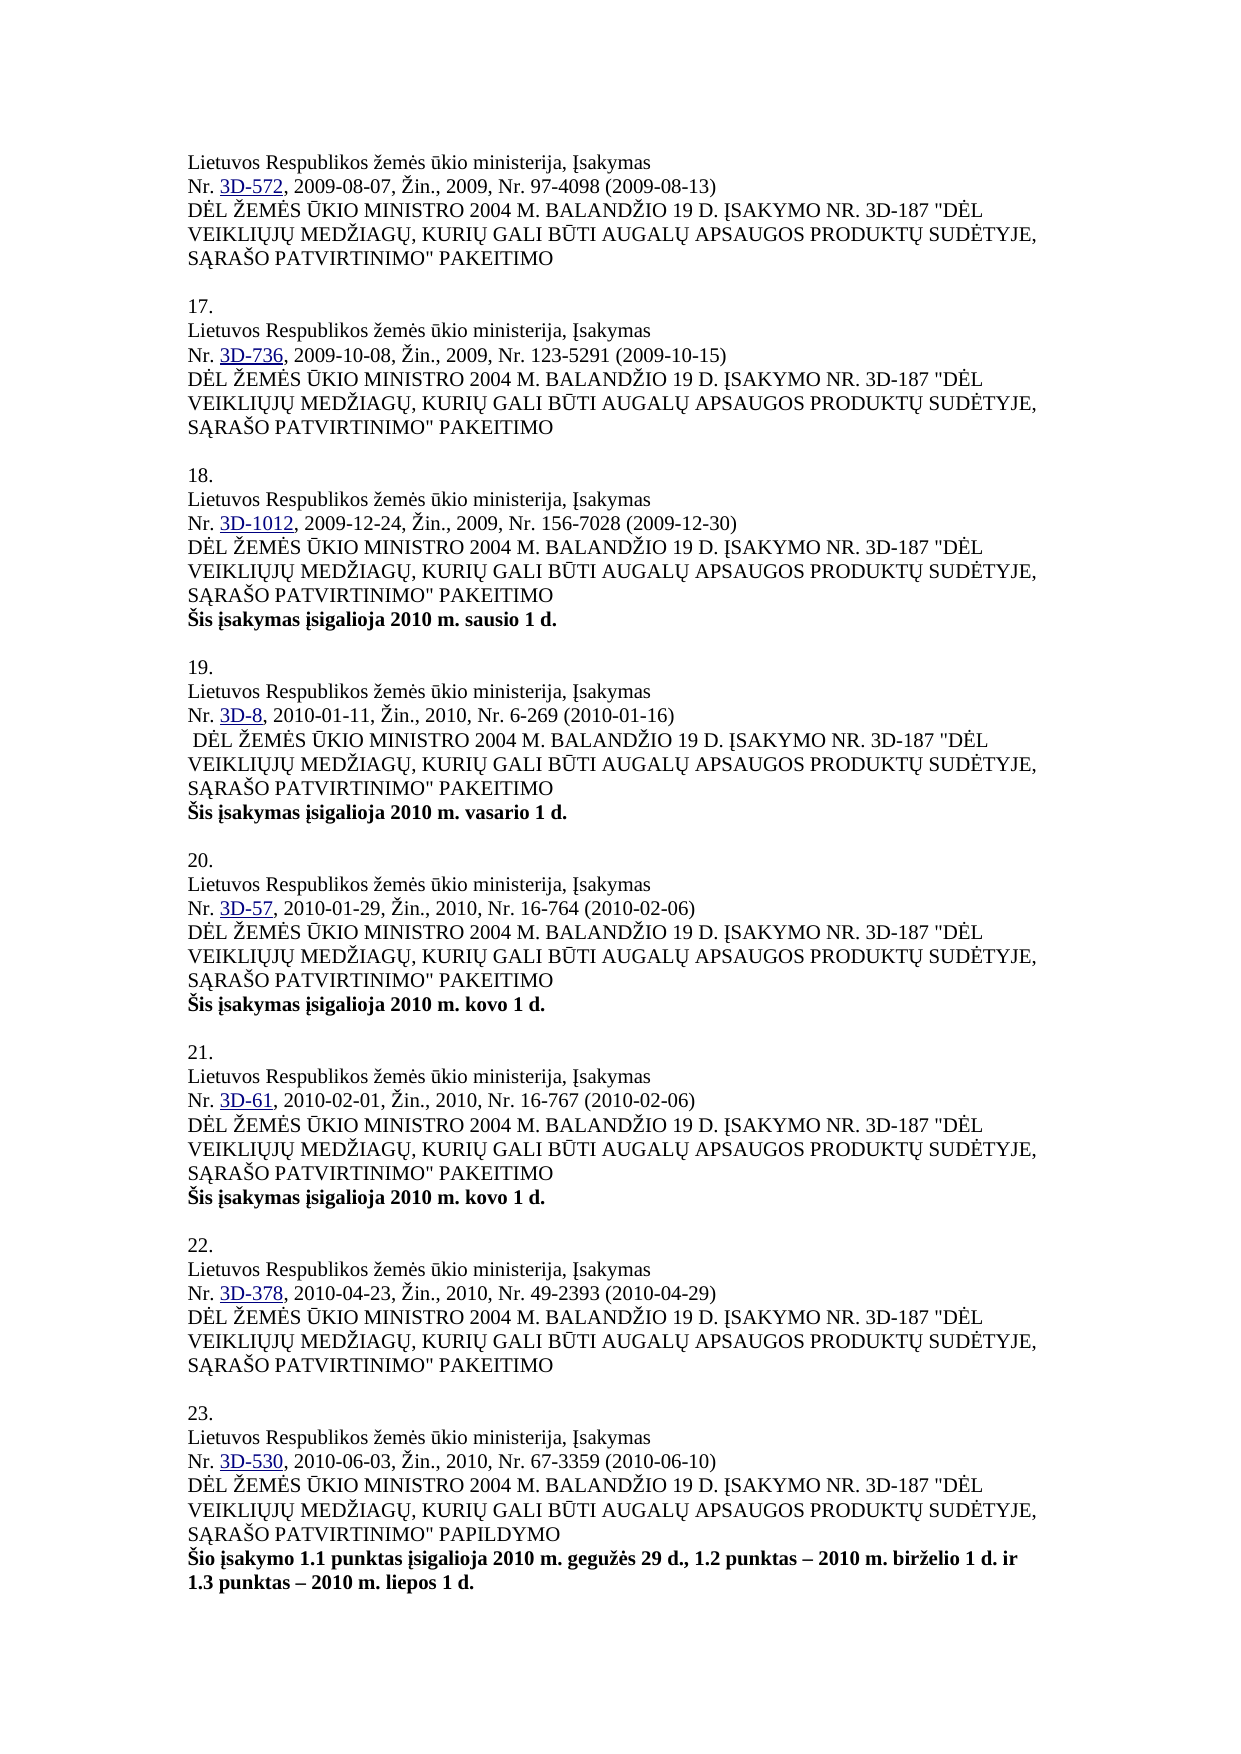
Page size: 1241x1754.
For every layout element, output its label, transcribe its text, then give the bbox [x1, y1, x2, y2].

text Nr. 3D-1012, 2009-12-24, Žin., 2009, Nr. 156-7028 (2009-12-30) [187, 511, 1053, 535]
text Nr. 3D-530, 2010-06-03, Žin., 2010, Nr. 67-3359 (2010-06-10) [187, 1449, 1053, 1473]
text 17. [187, 294, 1053, 318]
text DĖL ŽEMĖS ŪKIO MINISTRO 2004 M. BALANDŽIO 19 D. ĮSAKYMO NR. 3D-187 "DĖL VEIKLIŲJŲ MEDŽIAGŲ, KURIŲ GALI BŪTI AUGALŲ APSAUGOS PRODUKTŲ SUDĖTYJE, SĄRAŠO PATVIRTINIMO" PAKEITIMO [187, 1112, 1053, 1185]
text 19. [187, 655, 1053, 679]
text Nr. 3D-572, 2009-08-07, Žin., 2009, Nr. 97-4098 (2009-08-13) [187, 174, 1053, 198]
text 21. [187, 1040, 1053, 1064]
text Lietuvos Respublikos žemės ūkio ministerija, Įsakymas [187, 679, 1053, 703]
text Lietuvos Respublikos žemės ūkio ministerija, Įsakymas [187, 1257, 1053, 1281]
text Lietuvos Respublikos žemės ūkio ministerija, Įsakymas [187, 150, 1053, 174]
text Šio įsakymo 1.1 punktas įsigalioja 2010 m. gegužės 29 d., 1.2 punktas – 2010 m. birželio 1 d. ir 1.3 punktas – 2010 m. liepos 1 d. [187, 1546, 1053, 1594]
text DĖL ŽEMĖS ŪKIO MINISTRO 2004 M. BALANDŽIO 19 D. ĮSAKYMO NR. 3D-187 "DĖL VEIKLIŲJŲ MEDŽIAGŲ, KURIŲ GALI BŪTI AUGALŲ APSAUGOS PRODUKTŲ SUDĖTYJE, SĄRAŠO PATVIRTINIMO" PAKEITIMO [187, 535, 1053, 607]
text Šis įsakymas įsigalioja 2010 m. vasario 1 d. [187, 800, 1053, 824]
text DĖL ŽEMĖS ŪKIO MINISTRO 2004 M. BALANDŽIO 19 D. ĮSAKYMO NR. 3D-187 "DĖL VEIKLIŲJŲ MEDŽIAGŲ, KURIŲ GALI BŪTI AUGALŲ APSAUGOS PRODUKTŲ SUDĖTYJE, SĄRAŠO PATVIRTINIMO" PAKEITIMO [187, 727, 1053, 800]
text Nr. 3D-736, 2009-10-08, Žin., 2009, Nr. 123-5291 (2009-10-15) [187, 342, 1053, 367]
text Šis įsakymas įsigalioja 2010 m. sausio 1 d. [187, 607, 1053, 631]
text 22. [187, 1233, 1053, 1257]
text DĖL ŽEMĖS ŪKIO MINISTRO 2004 M. BALANDŽIO 19 D. ĮSAKYMO NR. 3D-187 "DĖL VEIKLIŲJŲ MEDŽIAGŲ, KURIŲ GALI BŪTI AUGALŲ APSAUGOS PRODUKTŲ SUDĖTYJE, SĄRAŠO PATVIRTINIMO" PAPILDYMO [187, 1473, 1053, 1546]
text DĖL ŽEMĖS ŪKIO MINISTRO 2004 M. BALANDŽIO 19 D. ĮSAKYMO NR. 3D-187 "DĖL VEIKLIŲJŲ MEDŽIAGŲ, KURIŲ GALI BŪTI AUGALŲ APSAUGOS PRODUKTŲ SUDĖTYJE, SĄRAŠO PATVIRTINIMO" PAKEITIMO [187, 198, 1053, 270]
text Lietuvos Respublikos žemės ūkio ministerija, Įsakymas [187, 1425, 1053, 1449]
text 23. [187, 1401, 1053, 1425]
text Lietuvos Respublikos žemės ūkio ministerija, Įsakymas [187, 872, 1053, 896]
text Šis įsakymas įsigalioja 2010 m. kovo 1 d. [187, 1185, 1053, 1209]
text 20. [187, 848, 1053, 872]
text Šis įsakymas įsigalioja 2010 m. kovo 1 d. [187, 992, 1053, 1016]
text Lietuvos Respublikos žemės ūkio ministerija, Įsakymas [187, 487, 1053, 511]
text Nr. 3D-61, 2010-02-01, Žin., 2010, Nr. 16-767 (2010-02-06) [187, 1088, 1053, 1112]
text Nr. 3D-8, 2010-01-11, Žin., 2010, Nr. 6-269 (2010-01-16) [187, 703, 1053, 727]
text DĖL ŽEMĖS ŪKIO MINISTRO 2004 M. BALANDŽIO 19 D. ĮSAKYMO NR. 3D-187 "DĖL VEIKLIŲJŲ MEDŽIAGŲ, KURIŲ GALI BŪTI AUGALŲ APSAUGOS PRODUKTŲ SUDĖTYJE, SĄRAŠO PATVIRTINIMO" PAKEITIMO [187, 920, 1053, 992]
text Nr. 3D-378, 2010-04-23, Žin., 2010, Nr. 49-2393 (2010-04-29) [187, 1281, 1053, 1305]
text DĖL ŽEMĖS ŪKIO MINISTRO 2004 M. BALANDŽIO 19 D. ĮSAKYMO NR. 3D-187 "DĖL VEIKLIŲJŲ MEDŽIAGŲ, KURIŲ GALI BŪTI AUGALŲ APSAUGOS PRODUKTŲ SUDĖTYJE, SĄRAŠO PATVIRTINIMO" PAKEITIMO [187, 1305, 1053, 1377]
text DĖL ŽEMĖS ŪKIO MINISTRO 2004 M. BALANDŽIO 19 D. ĮSAKYMO NR. 3D-187 "DĖL VEIKLIŲJŲ MEDŽIAGŲ, KURIŲ GALI BŪTI AUGALŲ APSAUGOS PRODUKTŲ SUDĖTYJE, SĄRAŠO PATVIRTINIMO" PAKEITIMO [187, 367, 1053, 439]
text Nr. 3D-57, 2010-01-29, Žin., 2010, Nr. 16-764 (2010-02-06) [187, 896, 1053, 920]
text 18. [187, 463, 1053, 487]
text Lietuvos Respublikos žemės ūkio ministerija, Įsakymas [187, 318, 1053, 342]
text Lietuvos Respublikos žemės ūkio ministerija, Įsakymas [187, 1064, 1053, 1088]
